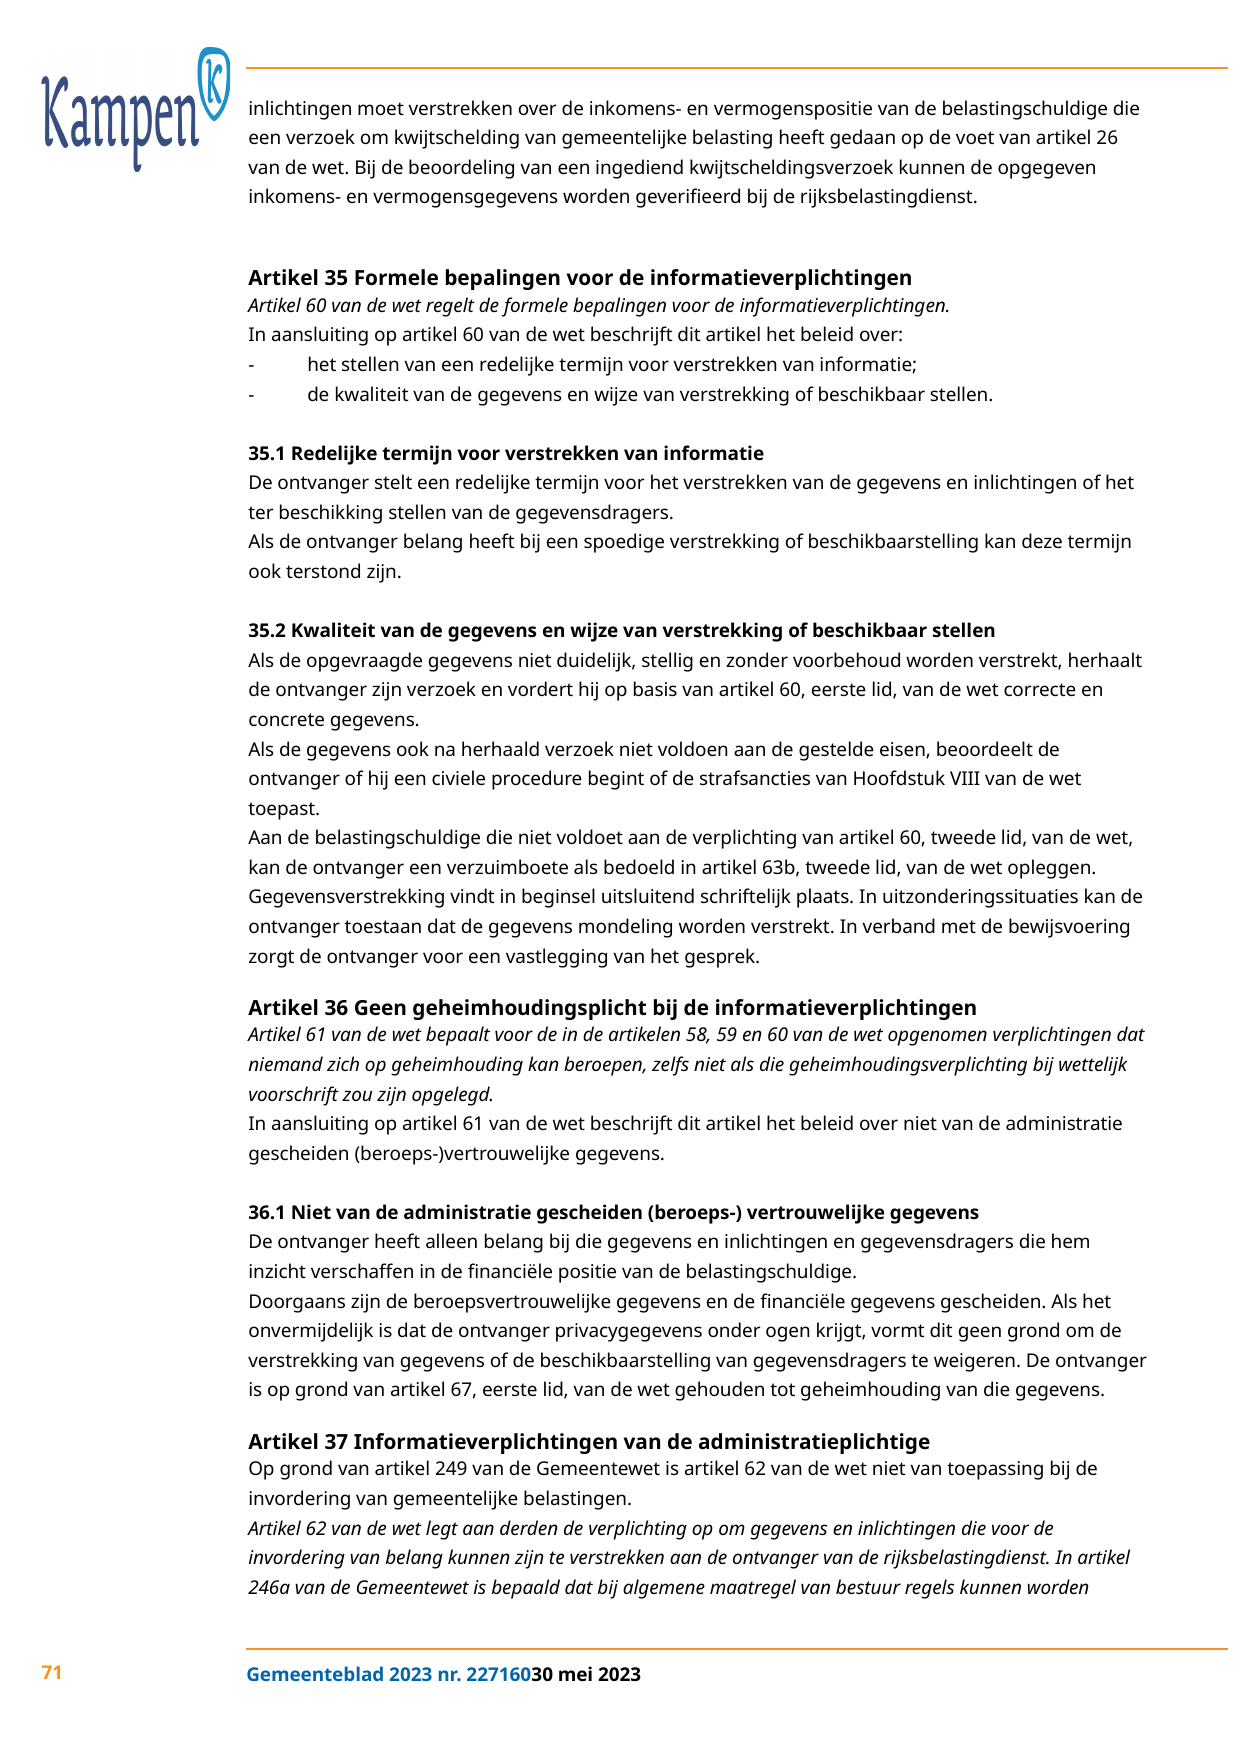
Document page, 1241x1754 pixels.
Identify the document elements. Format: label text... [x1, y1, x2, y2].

text De ontvanger heeft alleen belang bij die gegevens en inlichtingen en gegevensdragers die hem inzicht verschaffen in de financiële positie van de belastingschuldige. [248, 1229, 1152, 1284]
text 35.2 Kwaliteit van de gegevens en wijze van verstrekking of beschikbaar stellen [248, 617, 1152, 643]
text inlichtingen moet verstrekken over de inkomens- en vermogenspositie van de belastingschuldige die een verzoek om kwijtschelding van gemeentelijke belasting heeft gedaan op de voet van artikel 26 van de wet. Bij de beoordeling van een ingediend kwijtscheldingsverzoek kunnen de opgegeven inkomens- en vermogensgegevens worden geverifieerd bij de rijksbelastingdienst. [248, 95, 1152, 209]
text In aansluiting op artikel 60 van de wet beschrijft dit artikel het beleid over: [248, 322, 1152, 347]
text Aan de belastingschuldige die niet voldoet aan de verplichting van artikel 60, tweede lid, van de wet, kan de ontvanger een verzuimboete als bedoeld in artikel 63b, tweede lid, van de wet opleggen. [248, 824, 1152, 880]
text Artikel 36 Geen geheimhoudingsplicht bij de informatieverplichtingen [248, 993, 1152, 1022]
list de kwaliteit van de gegevens en wijze van verstrekking of beschikbaar stellen. [248, 381, 1152, 406]
text Artikel 62 van de wet legt aan derden de verplichting op om gegevens en inlichtingen die voor de invordering van belang kunnen zijn te verstrekken aan de ontvanger van de rijksbelastingdienst. In artikel 246a van de Gemeentewet is bepaald dat bij algemene maatregel van bestuur regels kunnen worden [248, 1515, 1152, 1599]
text Op grond van artikel 249 van de Gemeentewet is artikel 62 van de wet niet van toepassing bij de invordering van gemeentelijke belastingen. [248, 1456, 1152, 1511]
text 35.1 Redelijke termijn voor verstrekken van informatie [248, 440, 1152, 466]
text Als de gegevens ook na herhaald verzoek niet voldoen aan de gestelde eisen, beoordeelt de ontvanger of hij een civiele procedure begint of de strafsancties van Hoofdstuk VIII van de wet toepast. [248, 736, 1152, 821]
text Artikel 37 Informatieverplichtingen van de administratieplichtige [248, 1427, 1152, 1456]
text In aansluiting op artikel 61 van de wet beschrijft dit artikel het beleid over niet van de administratie gescheiden (beroeps-)vertrouwelijke gegevens. [248, 1110, 1152, 1166]
text Gegevensverstrekking vindt in beginsel uitsluitend schriftelijk plaats. In uitzonderingssituaties kan de ontvanger toestaan dat de gegevens mondeling worden verstrekt. In verband met de bewijsvoering zorgt de ontvanger voor een vastlegging van het gesprek. [248, 884, 1152, 968]
text Als de ontvanger belang heeft bij een spoedige verstrekking of beschikbaarstelling kan deze termijn ook terstond zijn. [248, 529, 1152, 584]
picture [41, 47, 231, 172]
text Artikel 35 Formele bepalingen voor de informatieverplichtingen [248, 263, 1152, 292]
list het stellen van een redelijke termijn voor verstrekken van informatie; [248, 351, 1152, 377]
text Artikel 61 van de wet bepaalt voor de in de artikelen 58, 59 en 60 van de wet opgenomen verplichtingen dat niemand zich op geheimhouding kan beroepen, zelfs niet als die geheimhoudingsverplichting bij wettelijk voorschrift zou zijn opgelegd. [248, 1022, 1152, 1107]
text 36.1 Niet van de administratie gescheiden (beroeps-) vertrouwelijke gegevens [248, 1199, 1152, 1225]
text Doorgaans zijn de beroepsvertrouwelijke gegevens en de financiële gegevens gescheiden. Als het onvermijdelijk is dat de ontvanger privacygegevens onder ogen krijgt, vormt dit geen grond om de verstrekking van gegevens of de beschikbaarstelling van gegevensdragers te weigeren. De ontvanger is op grond van artikel 67, eerste lid, van de wet gehouden tot geheimhouding van die gegevens. [248, 1288, 1152, 1402]
text De ontvanger stelt een redelijke termijn voor het verstrekken van de gegevens en inlichtingen of het ter beschikking stellen van de gegevensdragers. [248, 469, 1152, 525]
text Artikel 60 van de wet regelt de formele bepalingen voor de informatieverplichtingen. [248, 292, 1152, 318]
text Als de opgevraagde gegevens niet duidelijk, stellig en zonder voorbehoud worden verstrekt, herhaalt de ontvanger zijn verzoek en vordert hij op basis van artikel 60, eerste lid, van de wet correcte en concrete gegevens. [248, 647, 1152, 732]
